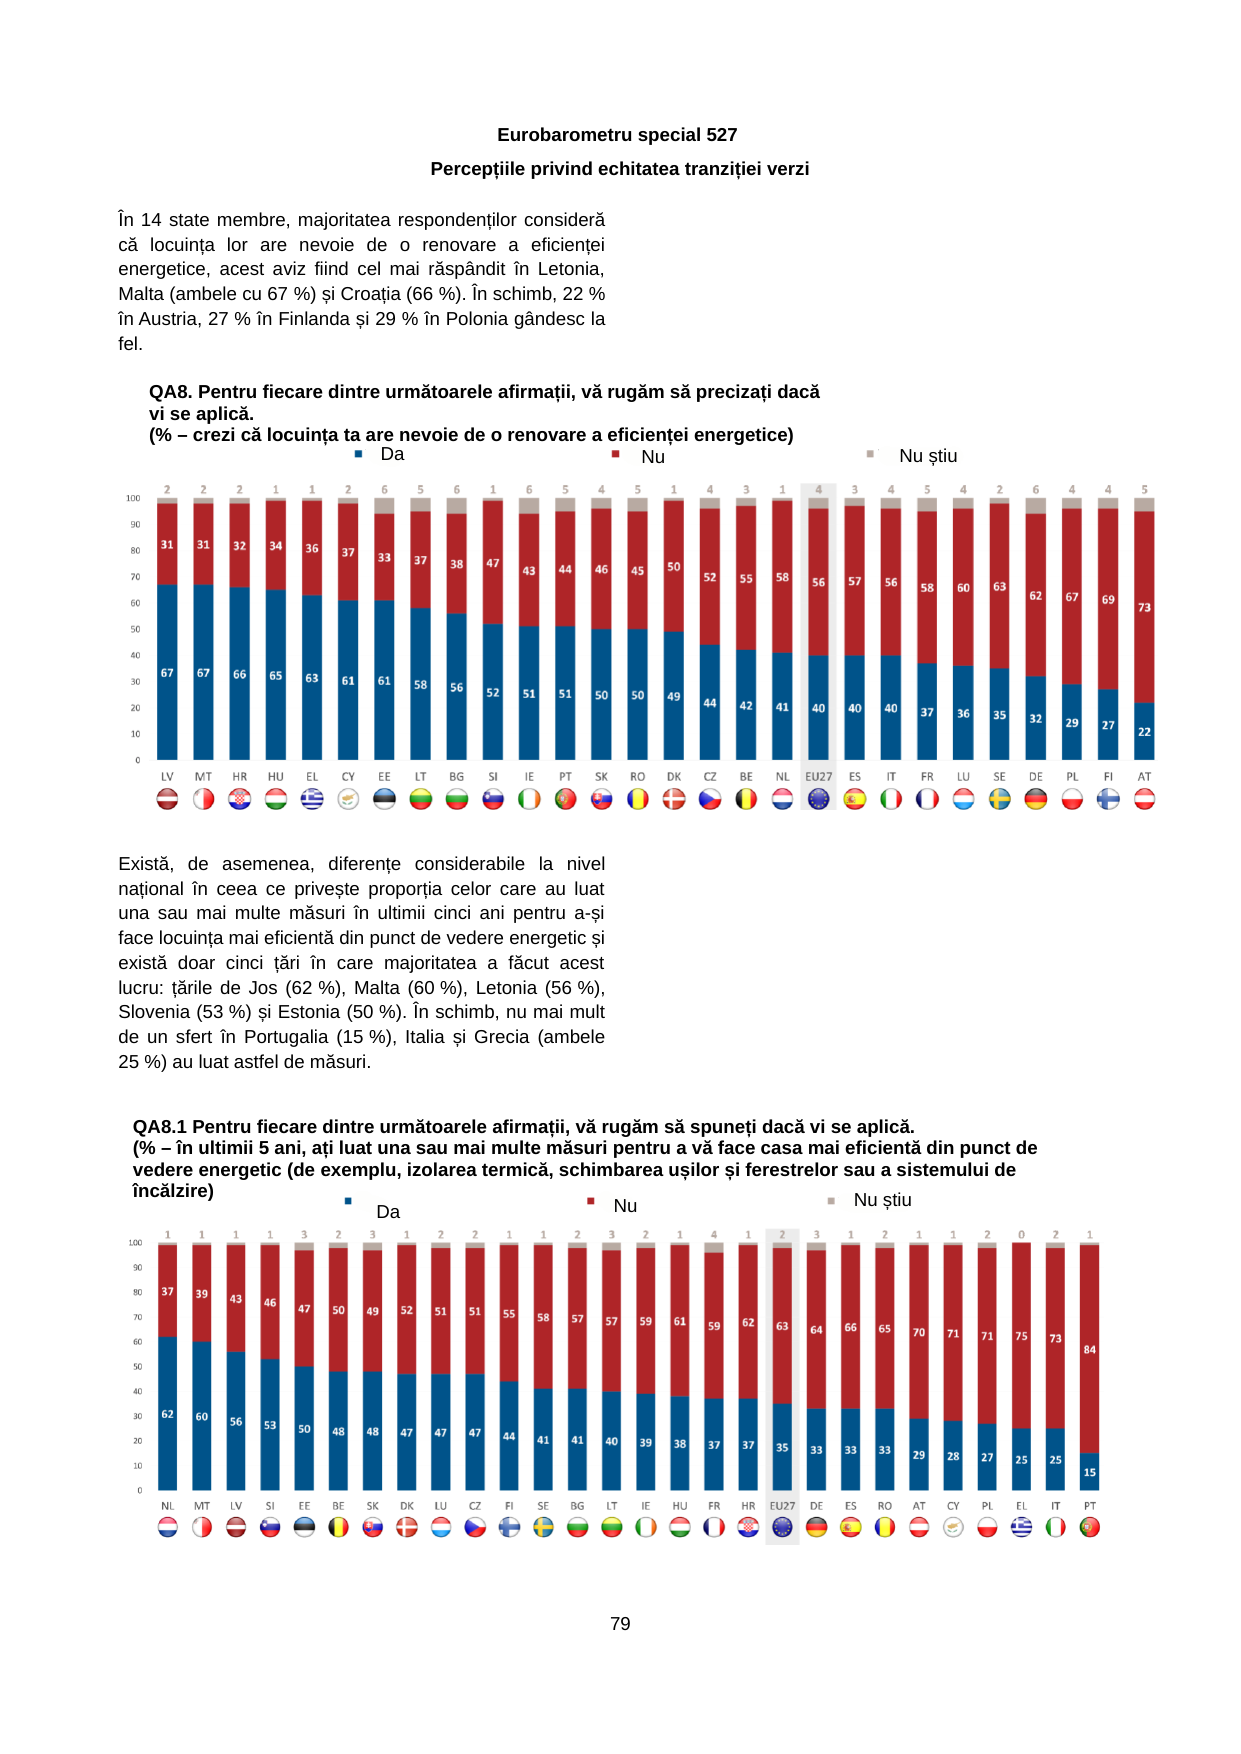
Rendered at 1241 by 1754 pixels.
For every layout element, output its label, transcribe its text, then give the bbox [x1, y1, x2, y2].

picture [120, 1191, 1104, 1545]
picture [116, 442, 1158, 810]
text În 14 state membre, majoritatea respondenților consideră că locuința lor are nevoie de o renovare a eficienței energetice, acest aviz fiind cel mai răspândit în Letonia, Malta (ambele cu 67 %) și Croația (66 %). În schimb, 22 % în Austria, 27 % în Finlanda și 29 % în Polonia gândesc la fel. [118, 208, 605, 354]
text Există, de asemenea, diferențe considerabile la nivel național în ceea ce privește proporția celor care au luat una sau mai multe măsuri în ultimii cinci ani pentru a-și face locuința mai eficientă din punct de vedere energetic și există doar cinci țări în care majoritatea a făcut acest lucru: țările de Jos (62 %), Malta (60 %), Letonia (56 %), Slovenia (53 %) și Estonia (50 %). În schimb, nu mai mult de un sfert în Portugalia (15 %), Italia și Grecia (ambele 25 %) au luat astfel de măsuri. [118, 853, 605, 1072]
